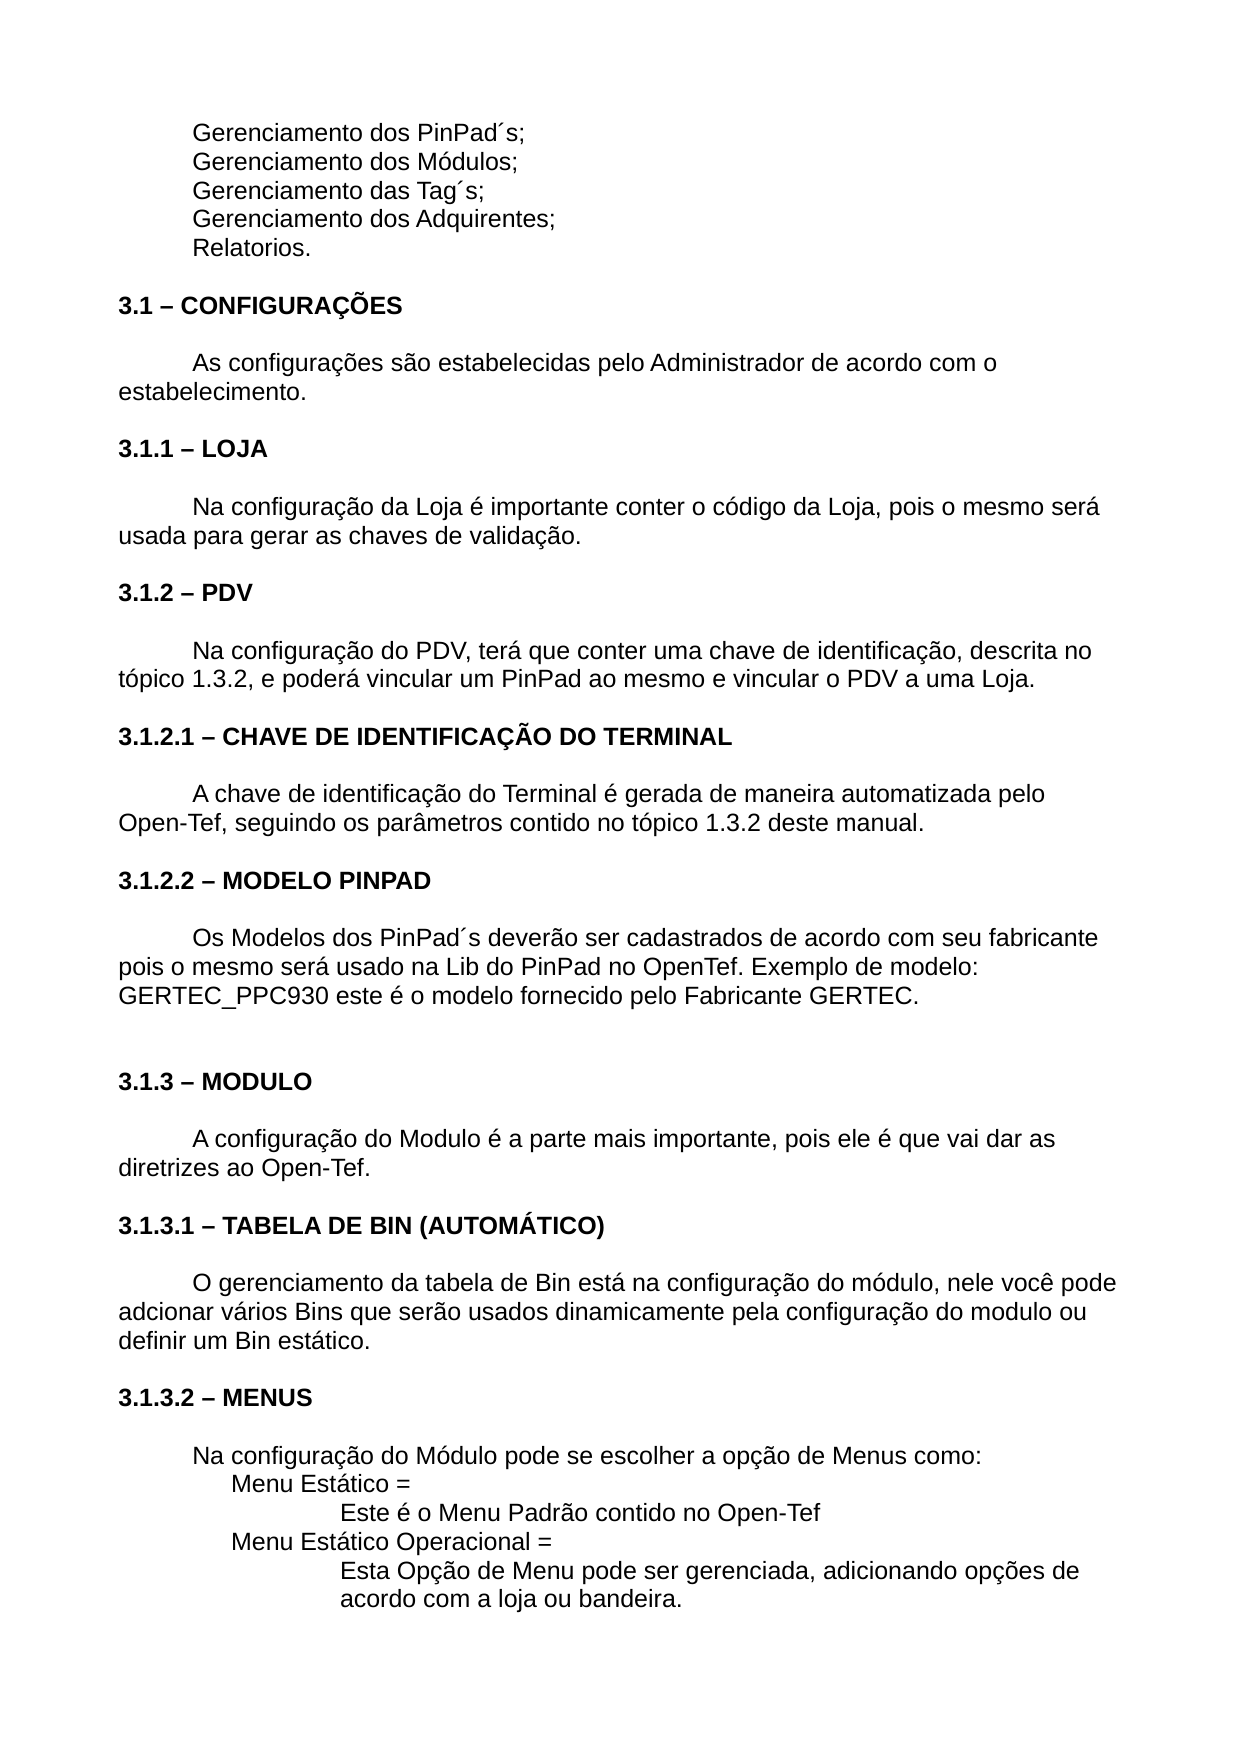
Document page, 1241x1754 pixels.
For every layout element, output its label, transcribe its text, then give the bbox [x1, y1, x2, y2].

text A configuração do Modulo é a parte mais importante, pois ele é que vai dar as diretrizes ao Open-Tef. [118, 1124, 1122, 1182]
text Gerenciamento dos Módulos; [118, 147, 1122, 176]
text Gerenciamento dos Adquirentes; [118, 204, 1122, 233]
text 3.1.3.1 – TABELA DE BIN (AUTOMÁTICO) [118, 1211, 1122, 1239]
text Esta Opção de Menu pode ser gerenciada, adicionando opções de acordo com a loja ou bandeira. [118, 1556, 1122, 1613]
text 3.1.2.2 – MODELO PINPAD [118, 866, 1122, 894]
text A chave de identificação do Terminal é gerada de maneira automatizada pelo Open-Tef, seguindo os parâmetros contido no tópico 1.3.2 deste manual. [118, 779, 1122, 837]
text Menu Estático Operacional = [118, 1527, 1122, 1556]
text 3.1 – CONFIGURAÇÕES [118, 291, 1122, 319]
text Na configuração da Loja é importante conter o código da Loja, pois o mesmo será usada para gerar as chaves de validação. [118, 492, 1122, 549]
text 3.1.3 – MODULO [118, 1067, 1122, 1096]
text Relatorios. [118, 233, 1122, 262]
text Este é o Menu Padrão contido no Open-Tef [118, 1498, 1122, 1527]
text O gerenciamento da tabela de Bin está na configuração do módulo, nele você pode adcionar vários Bins que serão usados dinamicamente pela configuração do modulo ou definir um Bin estático. [118, 1268, 1122, 1354]
text As configurações são estabelecidas pelo Administrador de acordo com o estabelecimento. [118, 348, 1122, 406]
text Os Modelos dos PinPad´s deverão ser cadastrados de acordo com seu fabricante pois o mesmo será usado na Lib do PinPad no OpenTef. Exemplo de modelo: GERTEC_PPC930 este é o modelo fornecido pelo Fabricante GERTEC. [118, 923, 1122, 1009]
text 3.1.2 – PDV [118, 578, 1122, 607]
text Menu Estático = [118, 1469, 1122, 1498]
text Gerenciamento das Tag´s; [118, 176, 1122, 204]
text Na configuração do PDV, terá que conter uma chave de identificação, descrita no tópico 1.3.2, e poderá vincular um PinPad ao mesmo e vincular o PDV a uma Loja. [118, 636, 1122, 693]
text 3.1.2.1 – CHAVE DE IDENTIFICAÇÃO DO TERMINAL [118, 722, 1122, 751]
text 3.1.1 – LOJA [118, 434, 1122, 463]
text Gerenciamento dos PinPad´s; [118, 118, 1122, 147]
text 3.1.3.2 – MENUS [118, 1383, 1122, 1412]
text Na configuração do Módulo pode se escolher a opção de Menus como: [118, 1441, 1122, 1469]
